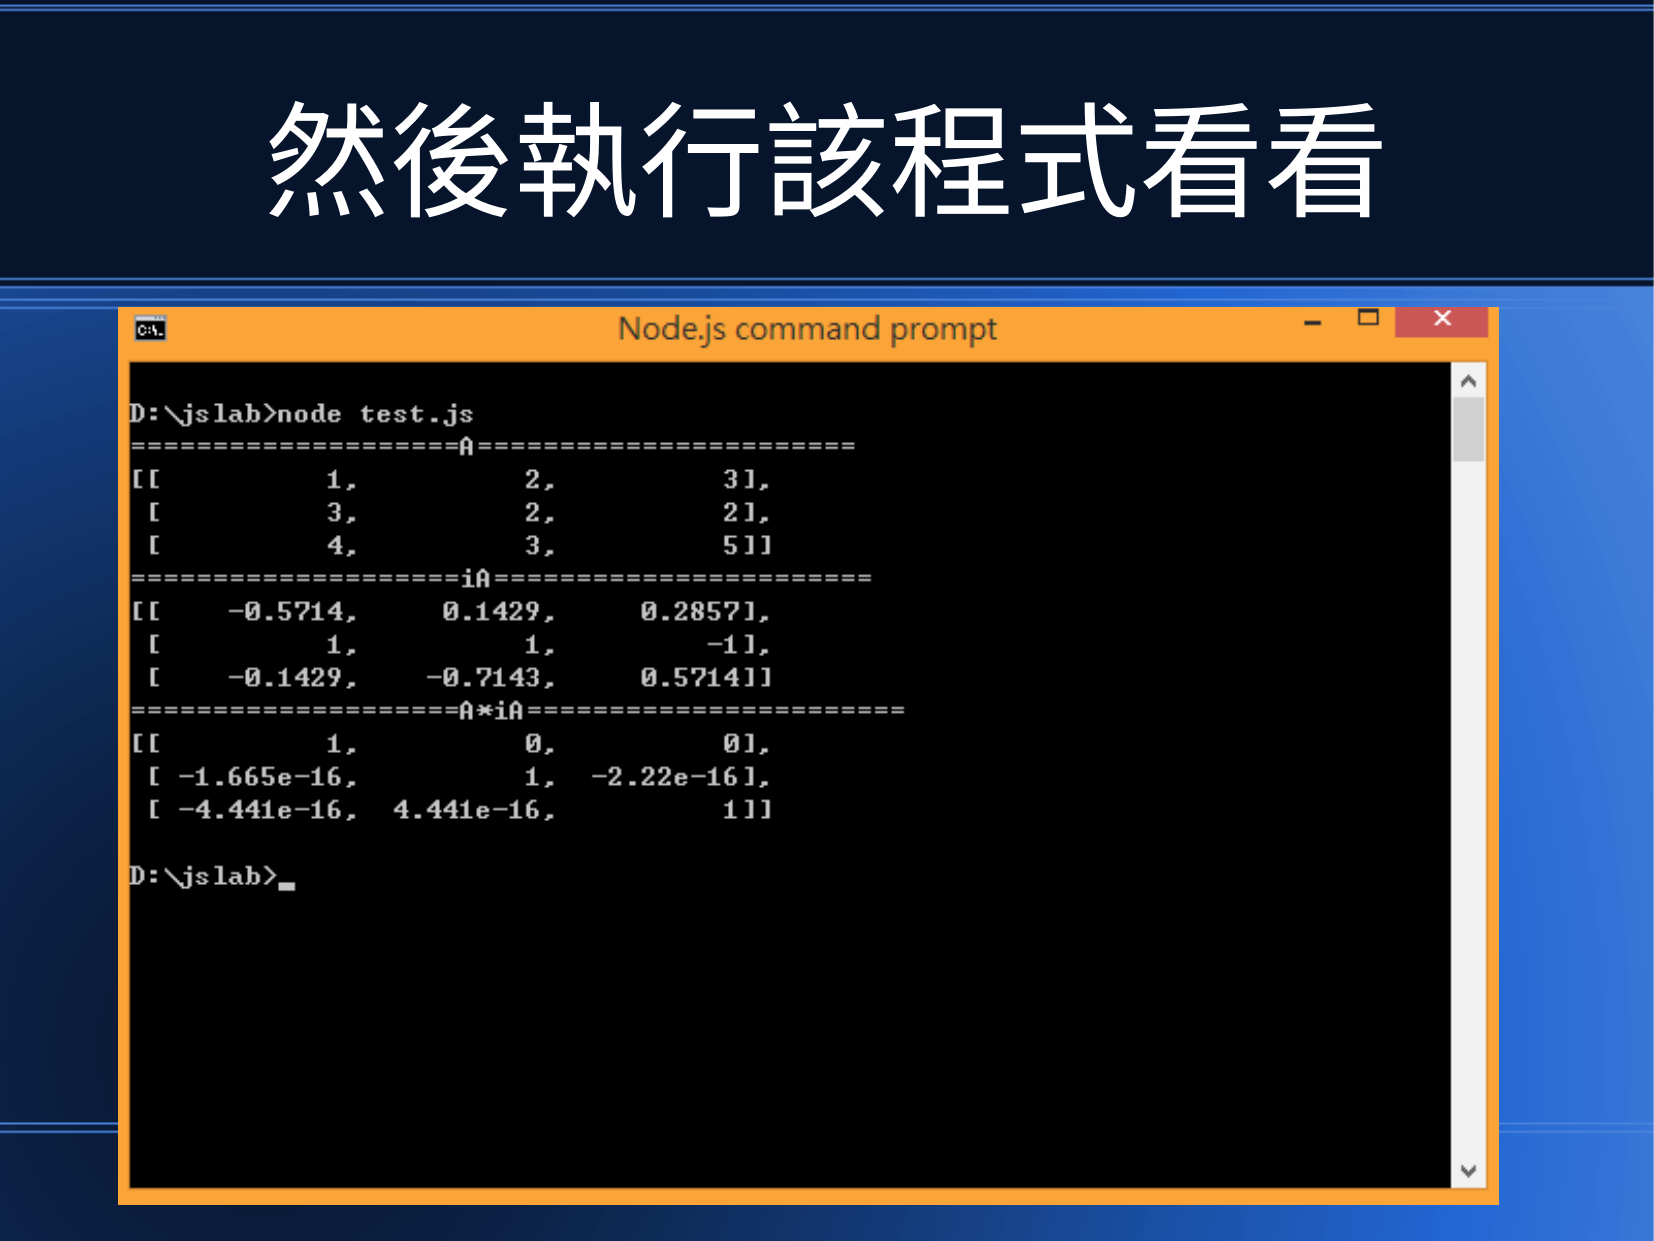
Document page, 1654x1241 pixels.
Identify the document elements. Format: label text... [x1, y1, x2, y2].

title 然後執行該程式看看 [82, 49, 1571, 257]
picture [0, 0, 1654, 1241]
